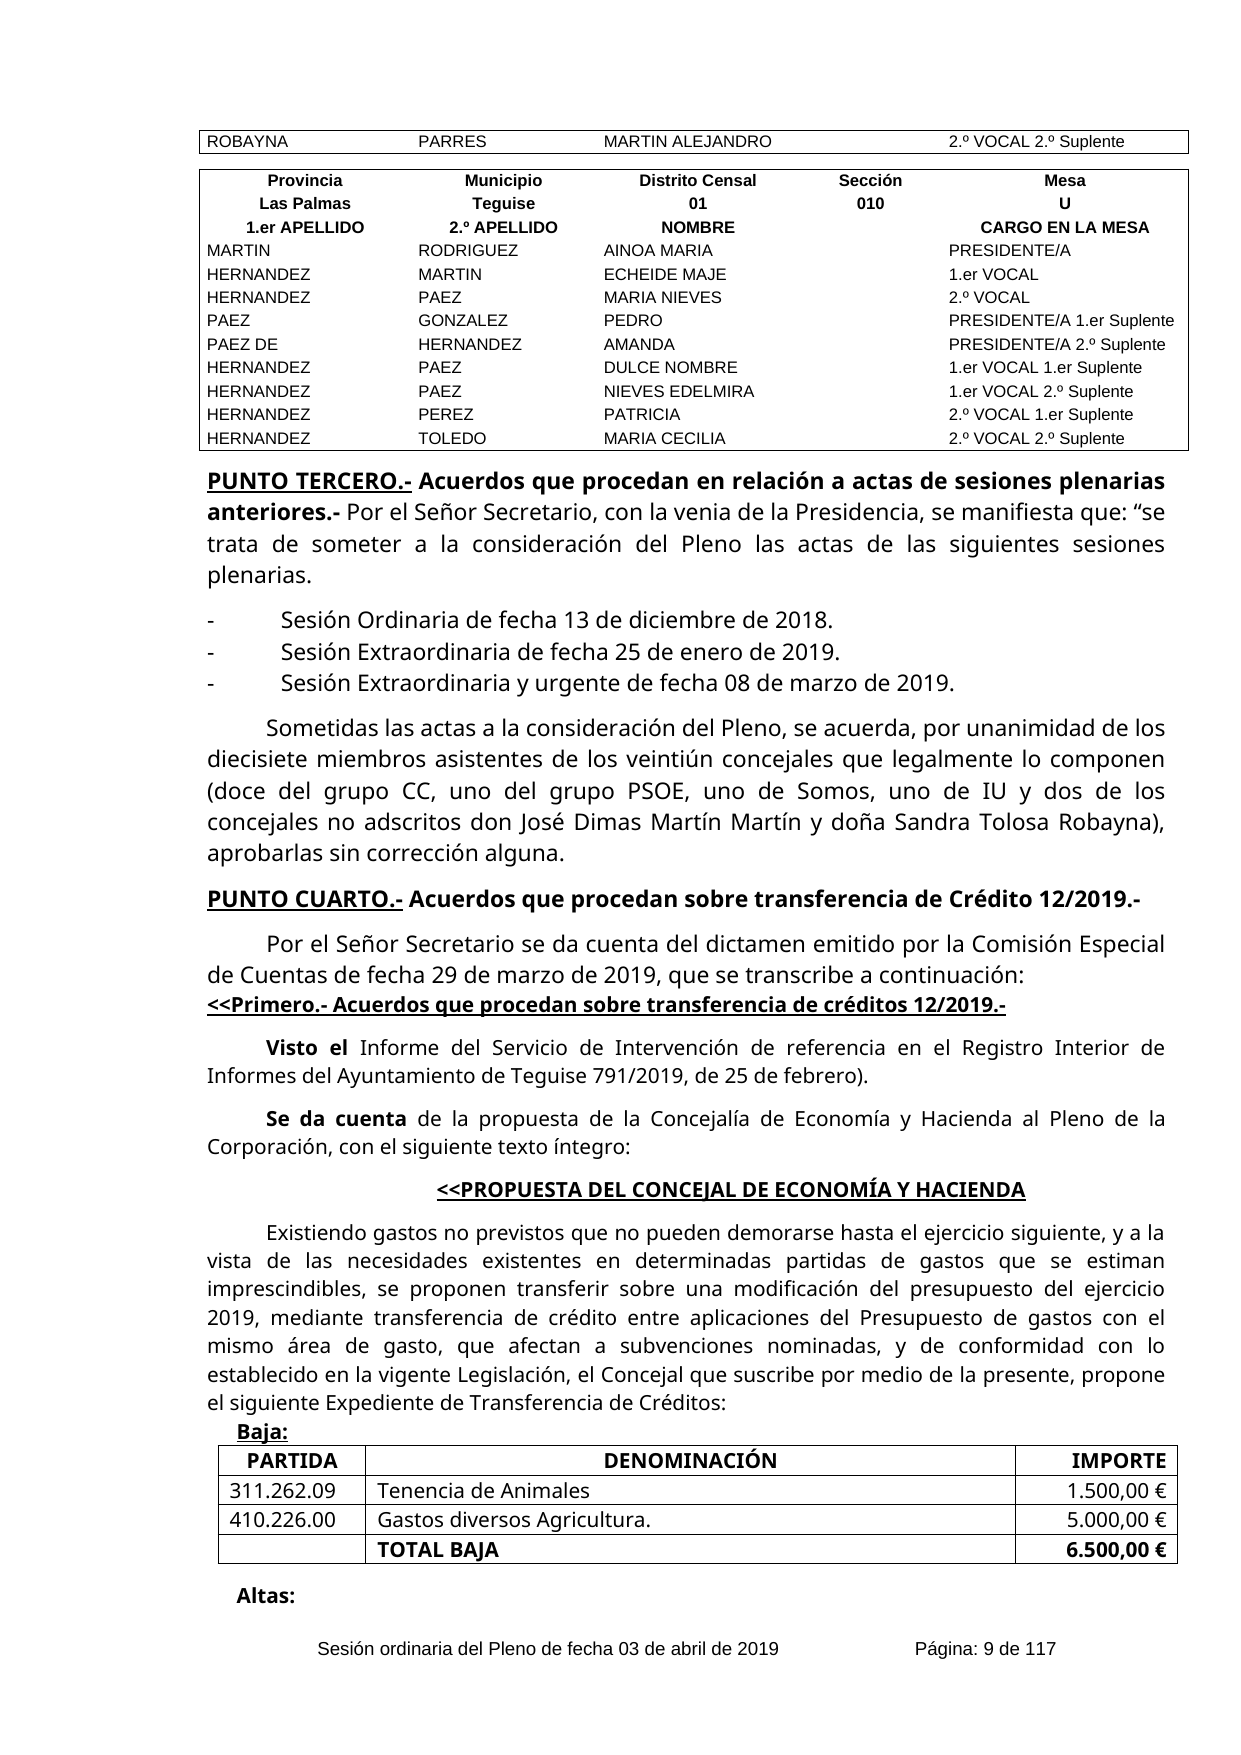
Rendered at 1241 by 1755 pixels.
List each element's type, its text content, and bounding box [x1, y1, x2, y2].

table_cell [800, 356, 941, 379]
table_cell [800, 403, 941, 426]
table_cell HERNANDEZ [200, 262, 411, 286]
text Por el Señor Secretario se da cuenta del dictamen emitido por la Comisión Especial de Cuentas de fecha 29 de marzo de 2019, que se transcribe a continuación: [207, 928, 1167, 990]
table_cell Las Palmas [200, 192, 411, 215]
table_cell TOLEDO [411, 426, 596, 450]
table_cell ECHEIDE MAJE [596, 262, 800, 286]
table_cell HERNANDEZ [200, 356, 411, 379]
table_cell MARIA CECILIA [596, 426, 800, 450]
table_cell 2.º APELLIDO [411, 215, 596, 239]
table_cell PRESIDENTE/A [941, 239, 1188, 262]
table_cell PEDRO [596, 309, 800, 333]
table_cell MARTIN [411, 262, 596, 286]
table_cell [800, 262, 941, 286]
table_cell CARGO EN LA MESA [941, 215, 1188, 239]
table_cell [800, 131, 941, 153]
table_cell DULCE NOMBRE [596, 356, 800, 379]
table_cell 2.º VOCAL 2.º Suplente [941, 426, 1188, 450]
text PUNTO CUARTO.- Acuerdos que procedan sobre transferencia de Crédito 12/2019.- [207, 882, 1167, 914]
text Sometidas las actas a la consideración del Pleno, se acuerda, por unanimidad de los diecisiete miembros asistentes de los veintiún concejales que legalmente lo componen (doce del grupo CC, uno del grupo PSOE, uno de Somos, uno de IU y dos de los concejales no adscritos don José Dimas Martín Martín y doña Sandra Tolosa Robayna), aprobarlas sin corrección alguna. [207, 712, 1167, 868]
table_cell PAEZ [411, 356, 596, 379]
table_header Distrito Censal [596, 170, 800, 192]
list Sesión Extraordinaria de fecha 25 de enero de 2019. [207, 635, 1167, 667]
table_cell [800, 333, 941, 356]
table_cell HERNANDEZ [200, 426, 411, 450]
table_cell 311.262.09 [219, 1476, 365, 1504]
table_cell ROBAYNA [200, 131, 411, 153]
table_cell PAEZ [411, 380, 596, 403]
table_cell TOTAL BAJA [366, 1535, 1015, 1563]
table_cell PAEZ DE [200, 333, 411, 356]
table_cell 410.226.00 [219, 1505, 365, 1534]
table_cell 1.500,00 € [1016, 1476, 1177, 1504]
table_cell 010 [800, 192, 941, 215]
text PUNTO TERCERO.- Acuerdos que procedan en relación a actas de sesiones plenarias anteriores.- Por el Señor Secretario, con la venia de la Presidencia, se manifiesta que: “se trata de someter a la consideración del Pleno las actas de las siguientes sesiones plenarias. [207, 465, 1167, 590]
table_cell PAEZ [411, 286, 596, 309]
table_cell HERNANDEZ [200, 286, 411, 309]
table_cell 1.er VOCAL 2.º Suplente [941, 380, 1188, 403]
table_cell PRESIDENTE/A 1.er Suplente [941, 309, 1188, 333]
table_cell Tenencia de Animales [366, 1476, 1015, 1504]
table_cell [800, 380, 941, 403]
table_header DENOMINACIÓN [366, 1446, 1015, 1475]
table_header Sección [800, 170, 941, 192]
table_cell MARTIN ALEJANDRO [596, 131, 800, 153]
text <<PROPUESTA DEL CONCEJAL DE ECONOMÍA Y HACIENDA [236, 1175, 1167, 1203]
table_cell [800, 286, 941, 309]
table_cell U [941, 192, 1188, 215]
table_cell PRESIDENTE/A 2.º Suplente [941, 333, 1188, 356]
table_cell [800, 239, 941, 262]
text Baja: [207, 1417, 1167, 1445]
table_cell HERNANDEZ [200, 403, 411, 426]
table_header IMPORTE [1016, 1446, 1177, 1475]
table_cell PARRES [411, 131, 596, 153]
table_header Municipio [411, 170, 596, 192]
table_cell AMANDA [596, 333, 800, 356]
table_cell 01 [596, 192, 800, 215]
table_cell GONZALEZ [411, 309, 596, 333]
table_cell 2.º VOCAL [941, 286, 1188, 309]
table_cell RODRIGUEZ [411, 239, 596, 262]
table_cell NOMBRE [596, 215, 800, 239]
table_header Mesa [941, 170, 1188, 192]
text Existiendo gastos no previstos que no pueden demorarse hasta el ejercicio siguiente, y a la vista de las necesidades existentes en determinadas partidas de gastos que se estiman imprescindibles, se proponen transferir sobre una modificación del presupuesto del ejercicio 2019, mediante transferencia de crédito entre aplicaciones del Presupuesto de gastos con el mismo área de gasto, que afectan a subvenciones nominadas, y de conformidad con lo establecido en la vigente Legislación, el Concejal que suscribe por medio de la presente, propone el siguiente Expediente de Transferencia de Créditos: [207, 1218, 1167, 1417]
table_cell 2.º VOCAL 2.º Suplente [941, 131, 1188, 153]
table_cell [800, 215, 941, 239]
table_cell PAEZ [200, 309, 411, 333]
table_cell [800, 309, 941, 333]
table_cell HERNANDEZ [411, 333, 596, 356]
table_header Provincia [200, 170, 411, 192]
table_cell 5.000,00 € [1016, 1505, 1177, 1534]
text Altas: [236, 1581, 1167, 1610]
table_cell NIEVES EDELMIRA [596, 380, 800, 403]
table_cell 2.º VOCAL 1.er Suplente [941, 403, 1188, 426]
table_cell MARIA NIEVES [596, 286, 800, 309]
table_cell 6.500,00 € [1016, 1535, 1177, 1563]
table_cell AINOA MARIA [596, 239, 800, 262]
table_cell HERNANDEZ [200, 380, 411, 403]
table_cell [219, 1535, 365, 1563]
table_cell Gastos diversos Agricultura. [366, 1505, 1015, 1534]
list Sesión Extraordinaria y urgente de fecha 08 de marzo de 2019. [207, 667, 1167, 698]
table_cell Teguise [411, 192, 596, 215]
table_cell MARTIN [200, 239, 411, 262]
text Se da cuenta de la propuesta de la Concejalía de Economía y Hacienda al Pleno de la Corporación, con el siguiente texto íntegro: [207, 1104, 1167, 1161]
table_cell 1.er VOCAL [941, 262, 1188, 286]
table_cell PEREZ [411, 403, 596, 426]
table_cell 1.er VOCAL 1.er Suplente [941, 356, 1188, 379]
table_cell PATRICIA [596, 403, 800, 426]
table_cell [800, 426, 941, 450]
list Sesión Ordinaria de fecha 13 de diciembre de 2018. [207, 604, 1167, 635]
text <<Primero.- Acuerdos que procedan sobre transferencia de créditos 12/2019.- [207, 990, 1167, 1019]
table_header PARTIDA [219, 1446, 365, 1475]
text Visto el Informe del Servicio de Intervención de referencia en el Registro Interior de Informes del Ayuntamiento de Teguise 791/2019, de 25 de febrero). [207, 1033, 1167, 1090]
table_cell 1.er APELLIDO [200, 215, 411, 239]
